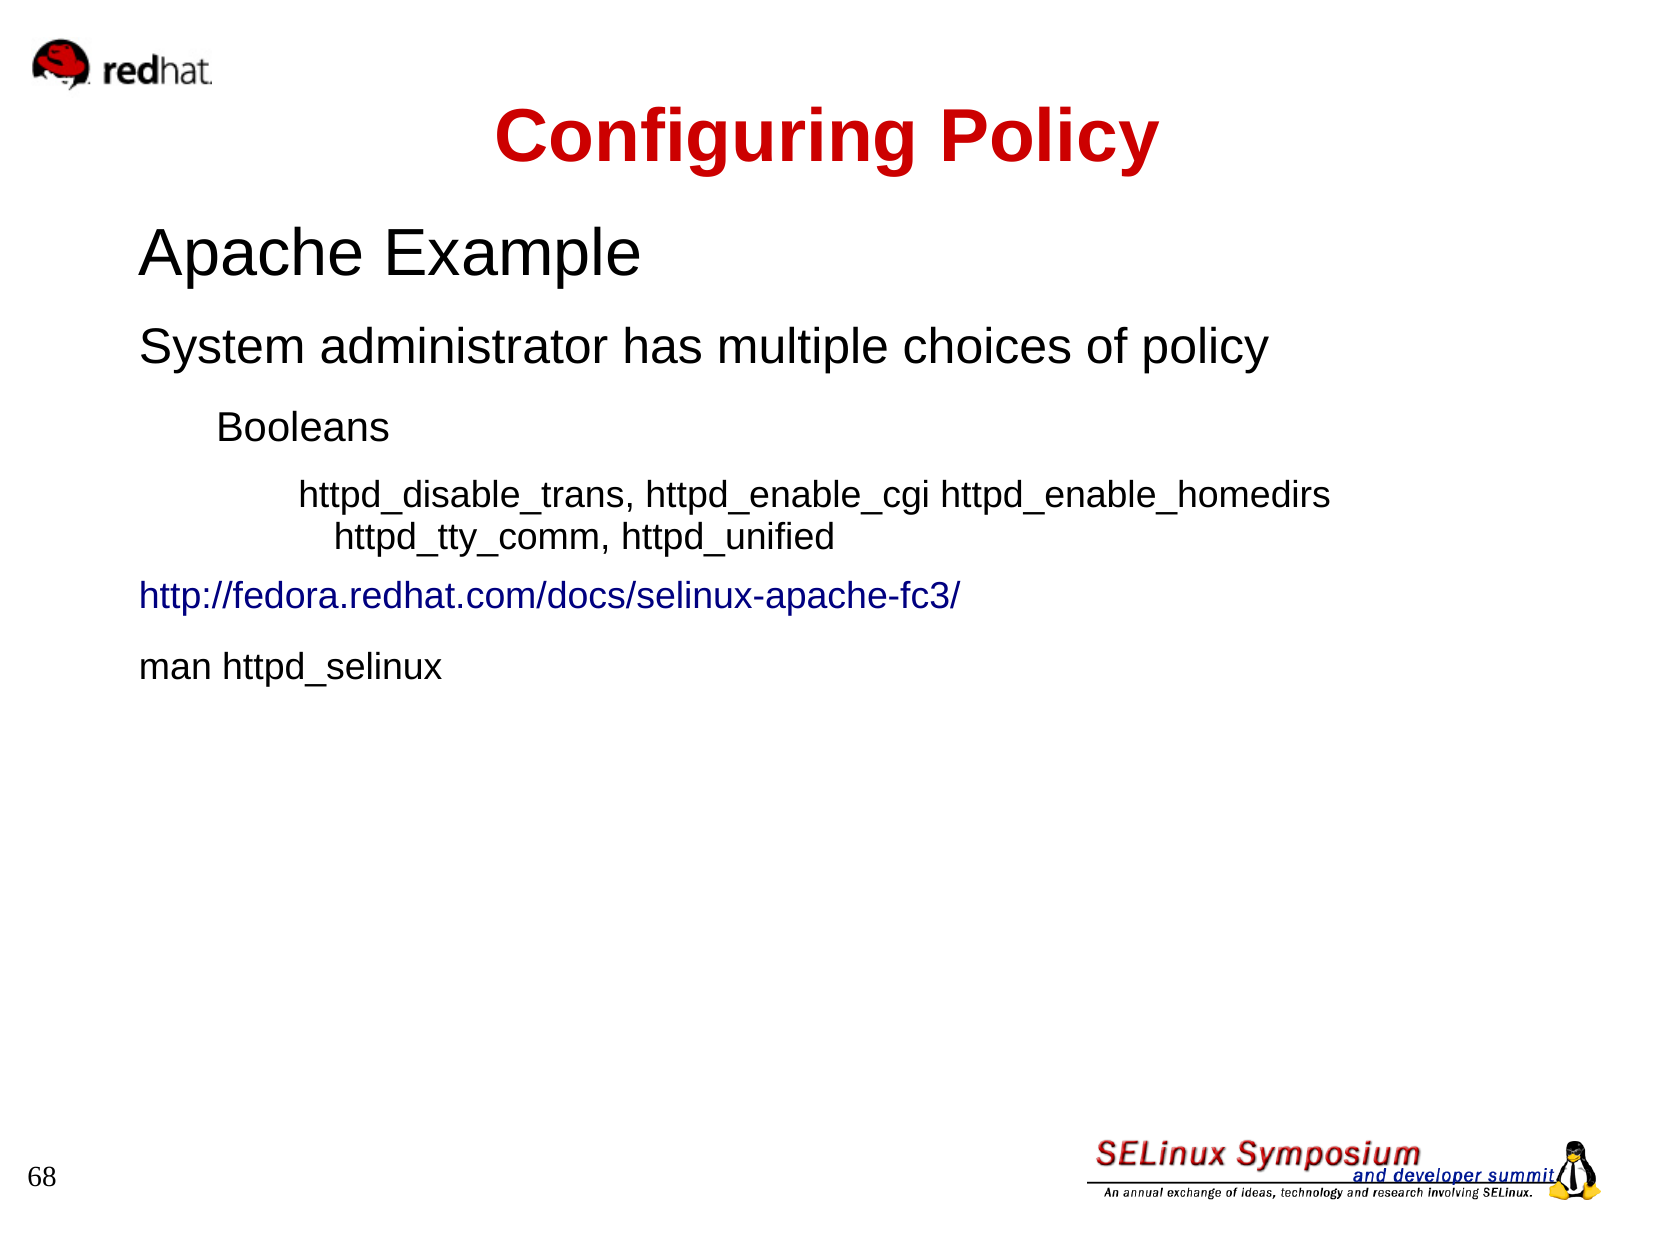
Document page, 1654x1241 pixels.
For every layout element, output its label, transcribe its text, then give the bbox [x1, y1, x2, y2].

picture [31, 37, 212, 98]
picture [1087, 1135, 1613, 1200]
list Apache Example System administrator has multiple choices of policy Booleans httpd_disable_trans, httpd_enable_cgi httpd_enable_homedirs httpd_tty_comm, httpd_unified http://fedora.redhat.com/docs/selinux-apache-fc3/ man httpd_selinux [121, 214, 1534, 1088]
title Configuring Policy [121, 55, 1534, 214]
